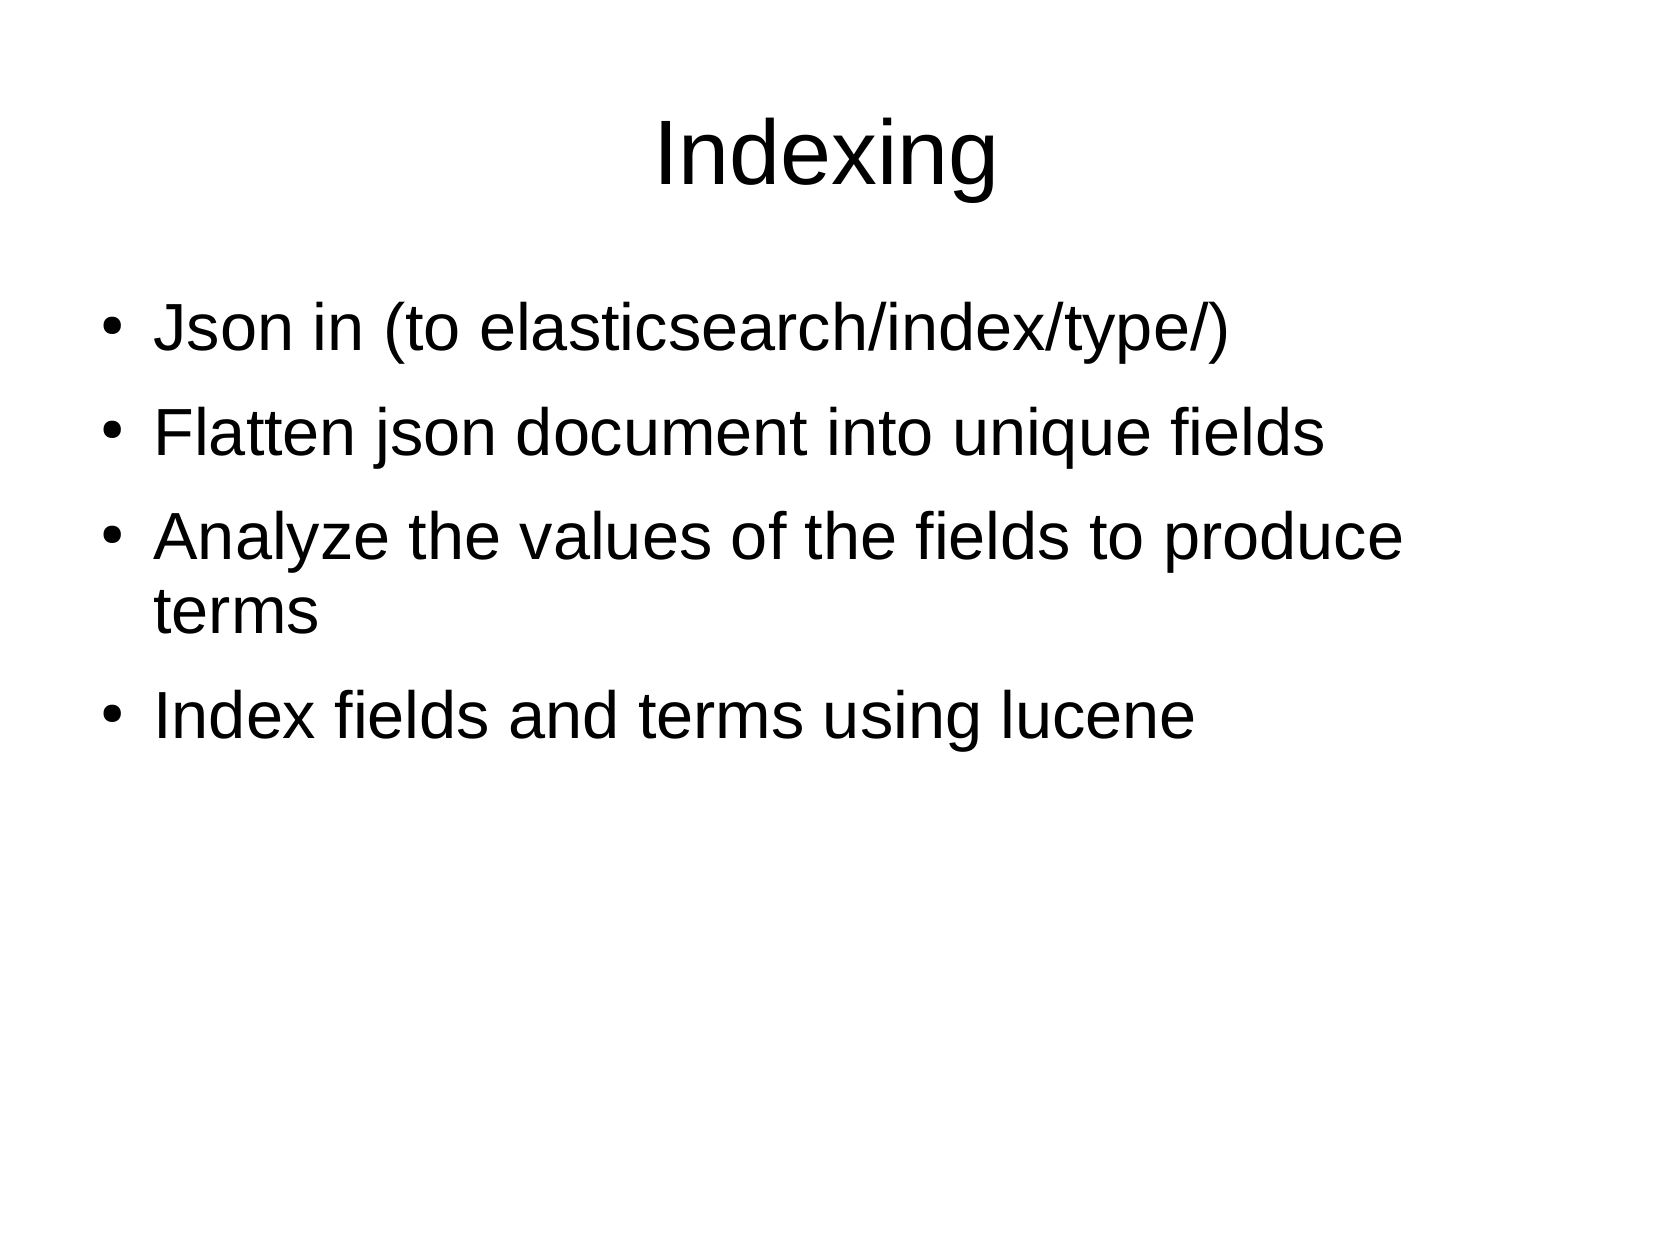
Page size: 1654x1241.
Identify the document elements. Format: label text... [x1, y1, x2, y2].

title Indexing [82, 49, 1571, 257]
list Json in (to elasticsearch/index/type/) Flatten json document into unique fields Analyze the values of the fields to produce terms Index fields and terms using lucene [82, 290, 1571, 1109]
